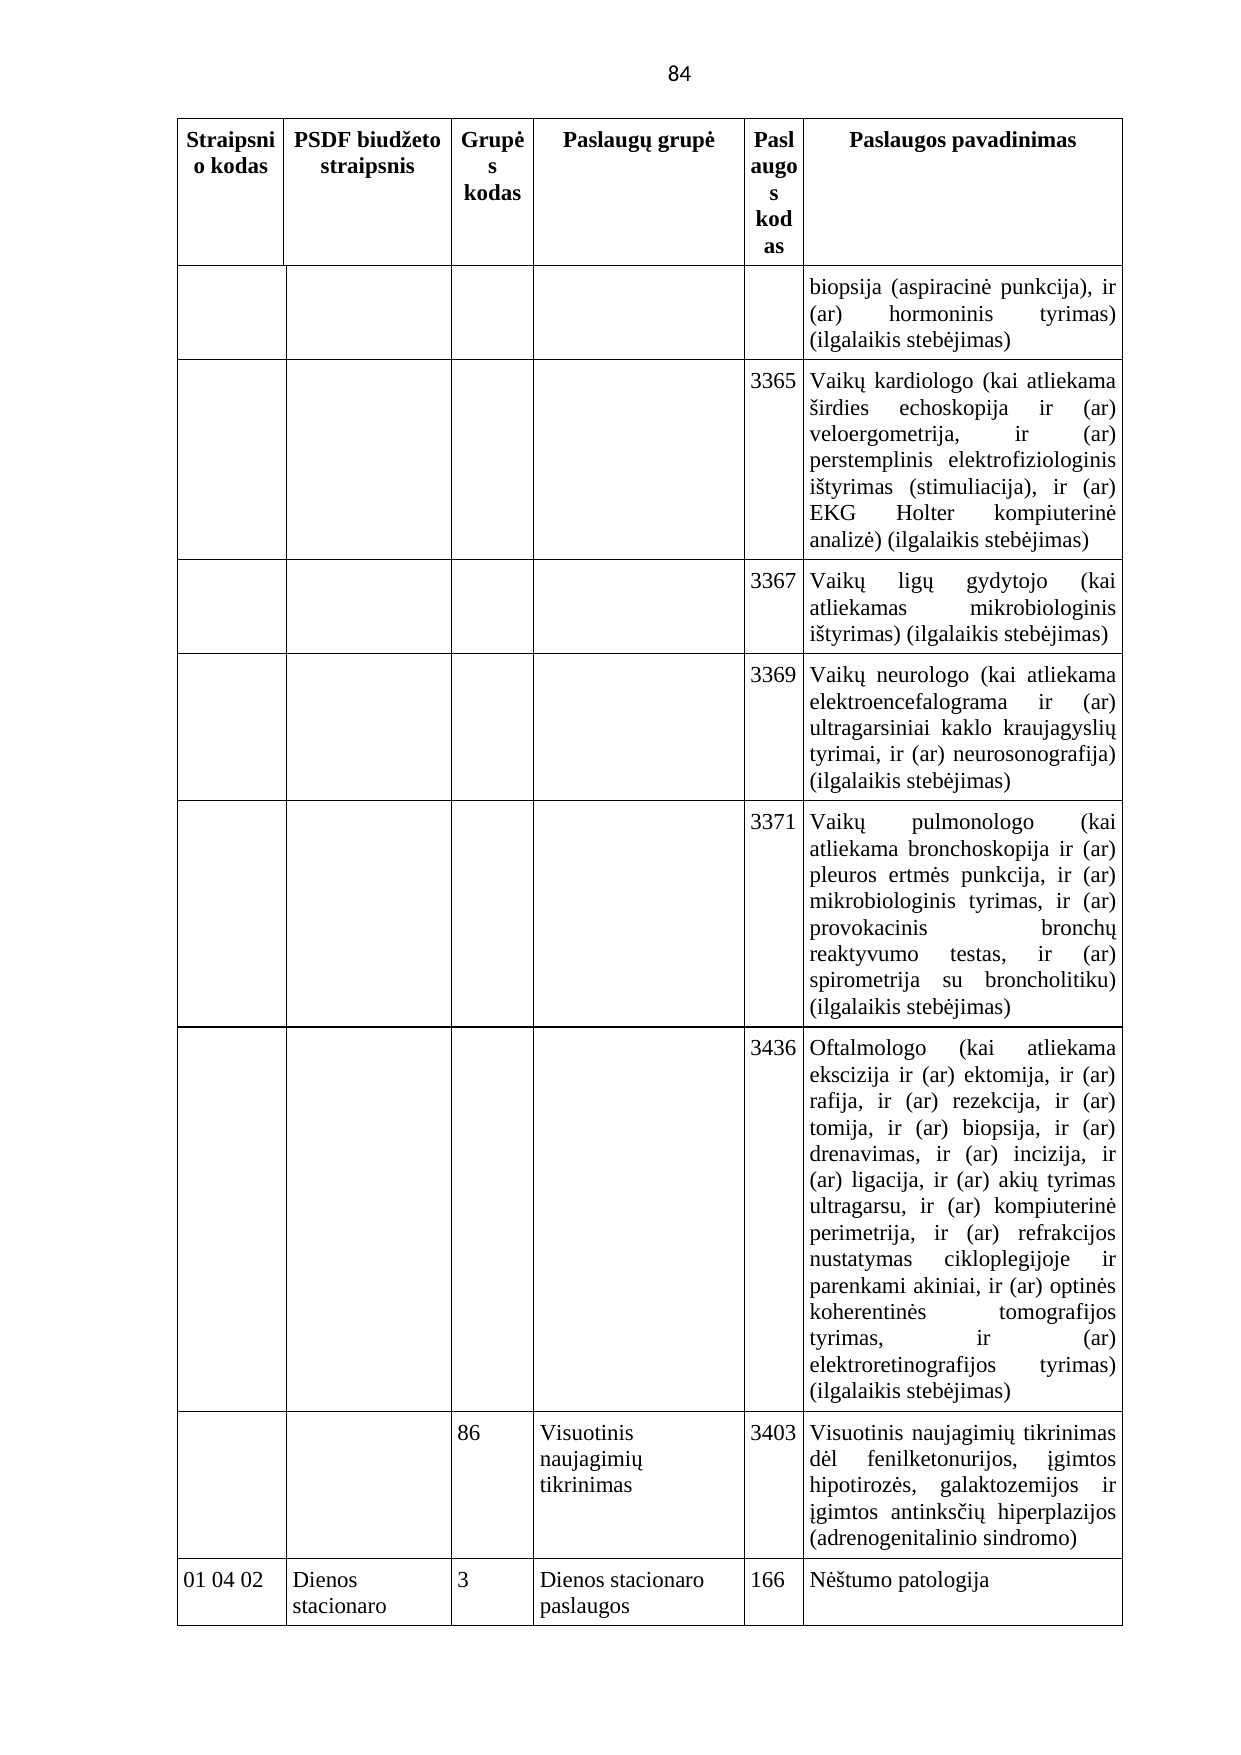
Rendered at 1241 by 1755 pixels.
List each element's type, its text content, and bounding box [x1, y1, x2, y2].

table_cell 01 04 02 [178, 1559, 286, 1625]
table_cell 3 [452, 1559, 533, 1625]
table_cell 3365 [745, 360, 803, 559]
table_cell 3367 [745, 560, 803, 653]
table_cell [452, 560, 533, 653]
table_header Grupės kodas [452, 119, 533, 265]
table_cell 3369 [745, 654, 803, 800]
table_cell Nėštumo patologija [804, 1559, 1122, 1625]
table_cell [178, 1412, 286, 1557]
table_cell Vaikų ligų gydytojo (kai atliekamas mikrobiologinis ištyrimas) (ilgalaikis stebėjimas) [804, 560, 1122, 653]
table_cell 86 [452, 1412, 533, 1557]
table_cell [534, 801, 744, 1026]
table_cell Visuotinis naujagimių tikrinimas dėl fenilketonurijos, įgimtos hipotirozės, galaktozemijos ir įgimtos antinksčių hiperplazijos (adrenogenitalinio sindromo) [804, 1412, 1122, 1557]
table_header Paslaugos kodas [745, 119, 803, 265]
table_cell 3371 [745, 801, 803, 1026]
table_cell Vaikų kardiologo (kai atliekama širdies echoskopija ir (ar) veloergometrija, ir (ar) perstemplinis elektrofiziologinis ištyrimas (stimuliacija), ir (ar) EKG Holter kompiuterinė analizė) (ilgalaikis stebėjimas) [804, 360, 1122, 559]
table_cell [287, 1412, 451, 1557]
table_cell [452, 266, 533, 359]
table_cell [452, 801, 533, 1026]
table_header Paslaugų grupė [534, 119, 744, 265]
table_cell Dienos stacionaro [287, 1559, 451, 1625]
table_cell 3436 [745, 1028, 803, 1411]
table_cell [287, 560, 451, 653]
table_header Paslaugos pavadinimas [804, 119, 1122, 265]
table_cell Vaikų pulmonologo (kai atliekama bronchoskopija ir (ar) pleuros ertmės punkcija, ir (ar) mikrobiologinis tyrimas, ir (ar) provokacinis bronchų reaktyvumo testas, ir (ar) spirometrija su broncholitiku) (ilgalaikis stebėjimas) [804, 801, 1122, 1026]
table_cell [178, 801, 286, 1026]
table_cell [745, 266, 803, 359]
table_cell [287, 654, 451, 800]
table_cell [534, 1028, 744, 1411]
table_header PSDF biudžeto straipsnis [284, 119, 451, 265]
table_cell [178, 360, 286, 559]
table_cell [178, 654, 286, 800]
table_cell [534, 560, 744, 653]
table_cell [287, 266, 451, 359]
table_cell [287, 801, 451, 1026]
table_cell biopsija (aspiracinė punkcija), ir (ar) hormoninis tyrimas) (ilgalaikis stebėjimas) [804, 266, 1122, 359]
table_cell [452, 654, 533, 800]
table_cell Dienos stacionaro paslaugos [534, 1559, 744, 1625]
table_cell [452, 1028, 533, 1411]
table_cell Visuotinis naujagimių tikrinimas [534, 1412, 744, 1557]
table_cell 3403 [745, 1412, 803, 1557]
table_cell [287, 360, 451, 559]
table_cell [534, 654, 744, 800]
table_header Straipsnio kodas [178, 119, 283, 265]
table_cell [534, 266, 744, 359]
table_cell [178, 1028, 286, 1411]
table_cell Vaikų neurologo (kai atliekama elektroencefalograma ir (ar) ultragarsiniai kaklo kraujagyslių tyrimai, ir (ar) neurosonografija) (ilgalaikis stebėjimas) [804, 654, 1122, 800]
table_cell Oftalmologo (kai atliekama ekscizija ir (ar) ektomija, ir (ar) rafija, ir (ar) rezekcija, ir (ar) tomija, ir (ar) biopsija, ir (ar) drenavimas, ir (ar) incizija, ir (ar) ligacija, ir (ar) akių tyrimas ultragarsu, ir (ar) kompiuterinė perimetrija, ir (ar) refrakcijos nustatymas cikloplegijoje ir parenkami akiniai, ir (ar) optinės koherentinės tomografijos tyrimas, ir (ar) elektroretinografijos tyrimas) (ilgalaikis stebėjimas) [804, 1028, 1122, 1411]
table_cell [534, 360, 744, 559]
table_cell 166 [745, 1559, 803, 1625]
table_cell [178, 560, 286, 653]
table_cell [452, 360, 533, 559]
table_cell [287, 1028, 451, 1411]
table_cell [178, 266, 286, 359]
